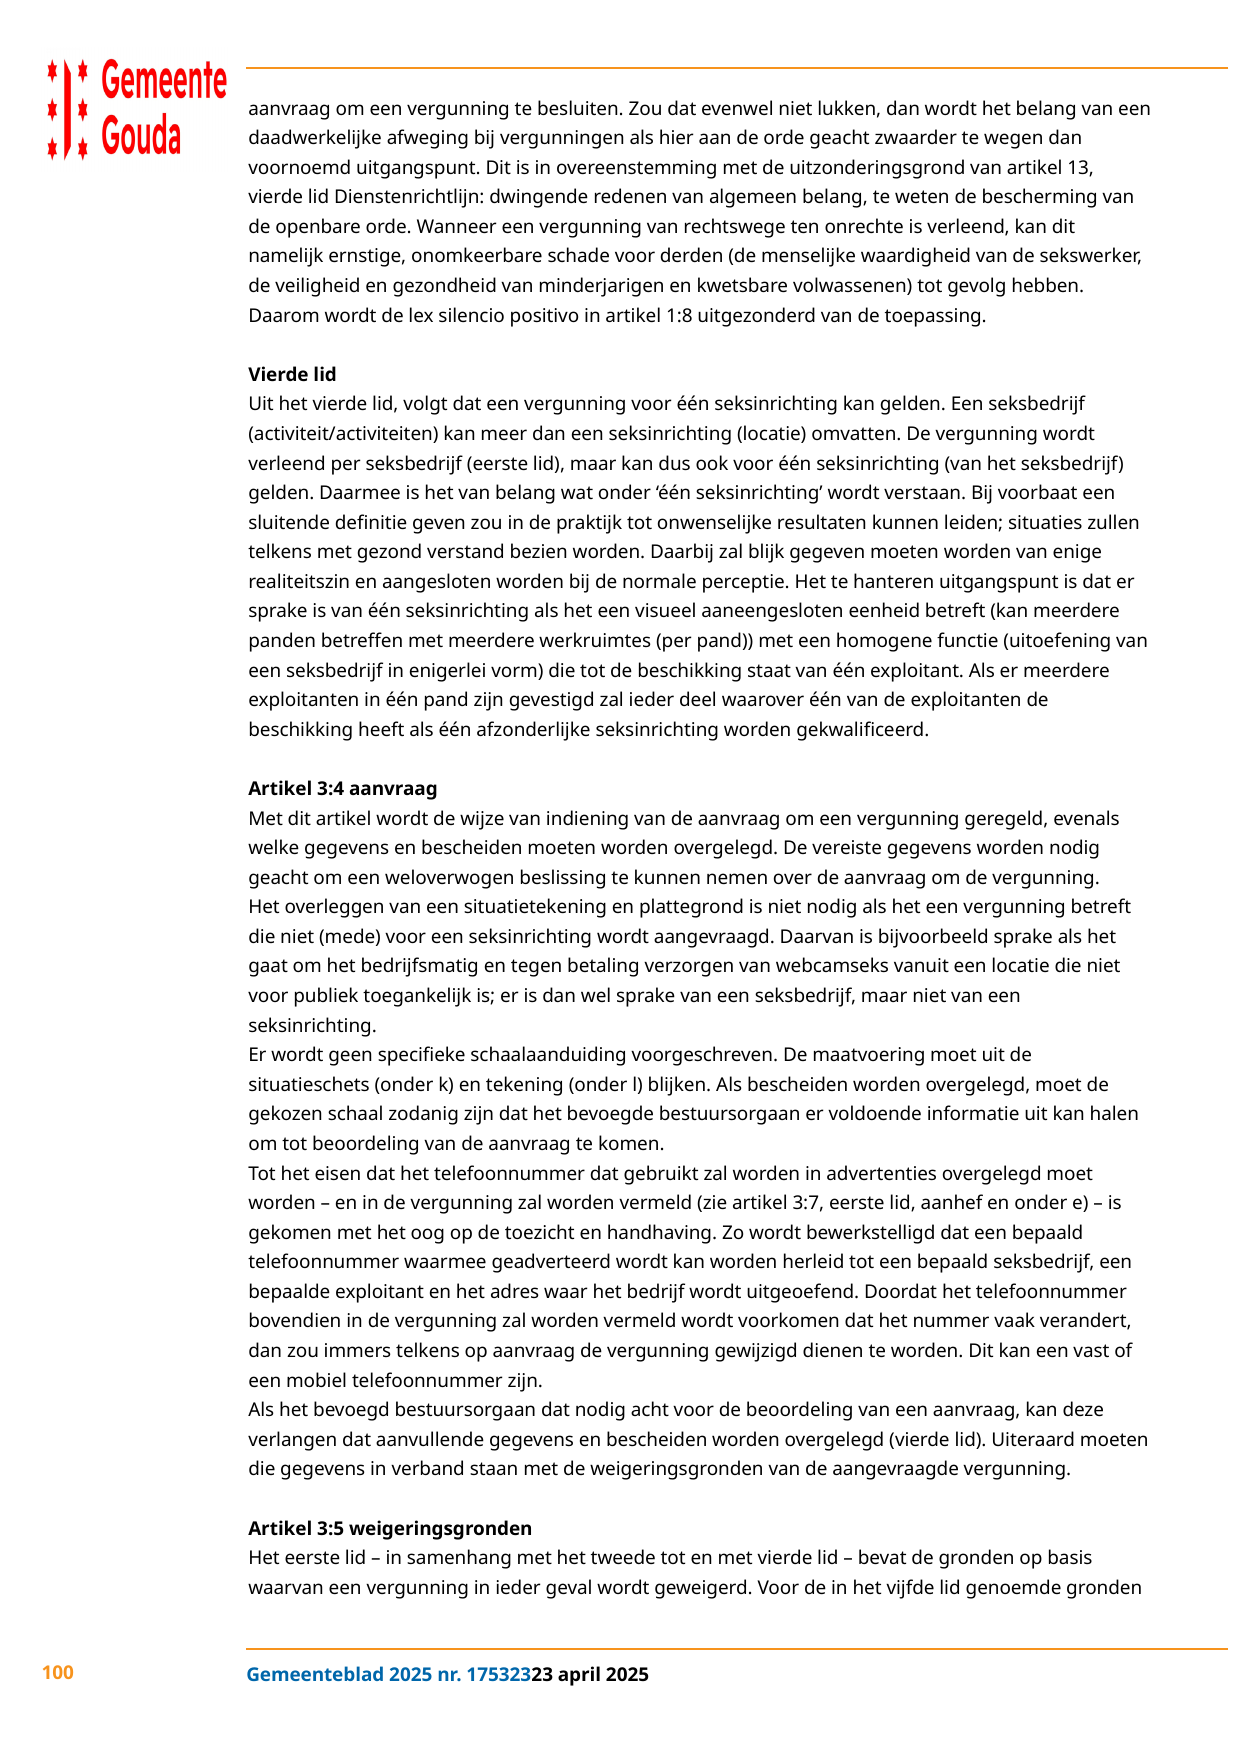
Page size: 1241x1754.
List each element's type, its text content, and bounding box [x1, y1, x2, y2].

text Het overleggen van een situatietekening en plattegrond is niet nodig als het een vergunning betreft die niet (mede) voor een seksinrichting wordt aangevraagd. Daarvan is bijvoorbeeld sprake als het gaat om het bedrijfsmatig en tegen betaling verzorgen van webcamseks vanuit een locatie die niet voor publiek toegankelijk is; er is dan wel sprake van een seksbedrijf, maar niet van een seksinrichting. [248, 893, 1152, 1038]
text Artikel 3:5 weigeringsgronden [248, 1515, 1152, 1541]
text Tot het eisen dat het telefoonnummer dat gebruikt zal worden in advertenties overgelegd moet worden – en in de vergunning zal worden vermeld (zie artikel 3:7, eerste lid, aanhef en onder e) – is gekomen met het oog op de toezicht en handhaving. Zo wordt bewerkstelligd dat een bepaald telefoonnummer waarmee geadverteerd wordt kan worden herleid tot een bepaald seksbedrijf, een bepaalde exploitant en het adres waar het bedrijf wordt uitgeoefend. Doordat het telefoonnummer bovendien in de vergunning zal worden vermeld wordt voorkomen dat het nummer vaak verandert, dan zou immers telkens op aanvraag de vergunning gewijzigd dienen te worden. Dit kan een vast of een mobiel telefoonnummer zijn. [248, 1160, 1152, 1393]
text Met dit artikel wordt de wijze van indiening van de aanvraag om een vergunning geregeld, evenals welke gegevens en bescheiden moeten worden overgelegd. De vereiste gegevens worden nodig geacht om een weloverwogen beslissing te kunnen nemen over de aanvraag om de vergunning. [248, 805, 1152, 890]
text Er wordt geen specifieke schaalaanduiding voorgeschreven. De maatvoering moet uit de situatieschets (onder k) en tekening (onder l) blijken. Als bescheiden worden overgelegd, moet de gekozen schaal zodanig zijn dat het bevoegde bestuursorgaan er voldoende informatie uit kan halen om tot beoordeling van de aanvraag te komen. [248, 1041, 1152, 1156]
text Het eerste lid – in samenhang met het tweede tot en met vierde lid – bevat de gronden op basis waarvan een vergunning in ieder geval wordt geweigerd. Voor de in het vijfde lid genoemde gronden [248, 1544, 1152, 1600]
text Uit het vierde lid, volgt dat een vergunning voor één seksinrichting kan gelden. Een seksbedrijf (activiteit/activiteiten) kan meer dan een seksinrichting (locatie) omvatten. De vergunning wordt verleend per seksbedrijf (eerste lid), maar kan dus ook voor één seksinrichting (van het seksbedrijf) gelden. Daarmee is het van belang wat onder ‘één seksinrichting’ wordt verstaan. Bij voorbaat een sluitende definitie geven zou in de praktijk tot onwenselijke resultaten kunnen leiden; situaties zullen telkens met gezond verstand bezien worden. Daarbij zal blijk gegeven moeten worden van enige realiteitszin en aangesloten worden bij de normale perceptie. Het te hanteren uitgangspunt is dat er sprake is van één seksinrichting als het een visueel aaneengesloten eenheid betreft (kan meerdere panden betreffen met meerdere werkruimtes (per pand)) met een homogene functie (uitoefening van een seksbedrijf in enigerlei vorm) die tot de beschikking staat van één exploitant. Als er meerdere exploitanten in één pand zijn gevestigd zal ieder deel waarover één van de exploitanten de beschikking heeft als één afzonderlijke seksinrichting worden gekwalificeerd. [248, 391, 1152, 742]
text Artikel 3:4 aanvraag [248, 775, 1152, 801]
text Vierde lid [248, 361, 1152, 387]
text aanvraag om een vergunning te besluiten. Zou dat evenwel niet lukken, dan wordt het belang van een daadwerkelijke afweging bij vergunningen als hier aan de orde geacht zwaarder te wegen dan voornoemd uitgangspunt. Dit is in overeenstemming met de uitzonderingsgrond van artikel 13, vierde lid Dienstenrichtlijn: dwingende redenen van algemeen belang, te weten de bescherming van de openbare orde. Wanneer een vergunning van rechtswege ten onrechte is verleend, kan dit namelijk ernstige, onomkeerbare schade voor derden (de menselijke waardigheid van de sekswerker, de veiligheid en gezondheid van minderjarigen en kwetsbare volwassenen) tot gevolg hebben. Daarom wordt de lex silencio positivo in artikel 1:8 uitgezonderd van de toepassing. [248, 95, 1152, 328]
picture [41, 47, 231, 172]
text Als het bevoegd bestuursorgaan dat nodig acht voor de beoordeling van een aanvraag, kan deze verlangen dat aanvullende gegevens en bescheiden worden overgelegd (vierde lid). Uiteraard moeten die gegevens in verband staan met de weigeringsgronden van de aangevraagde vergunning. [248, 1396, 1152, 1481]
